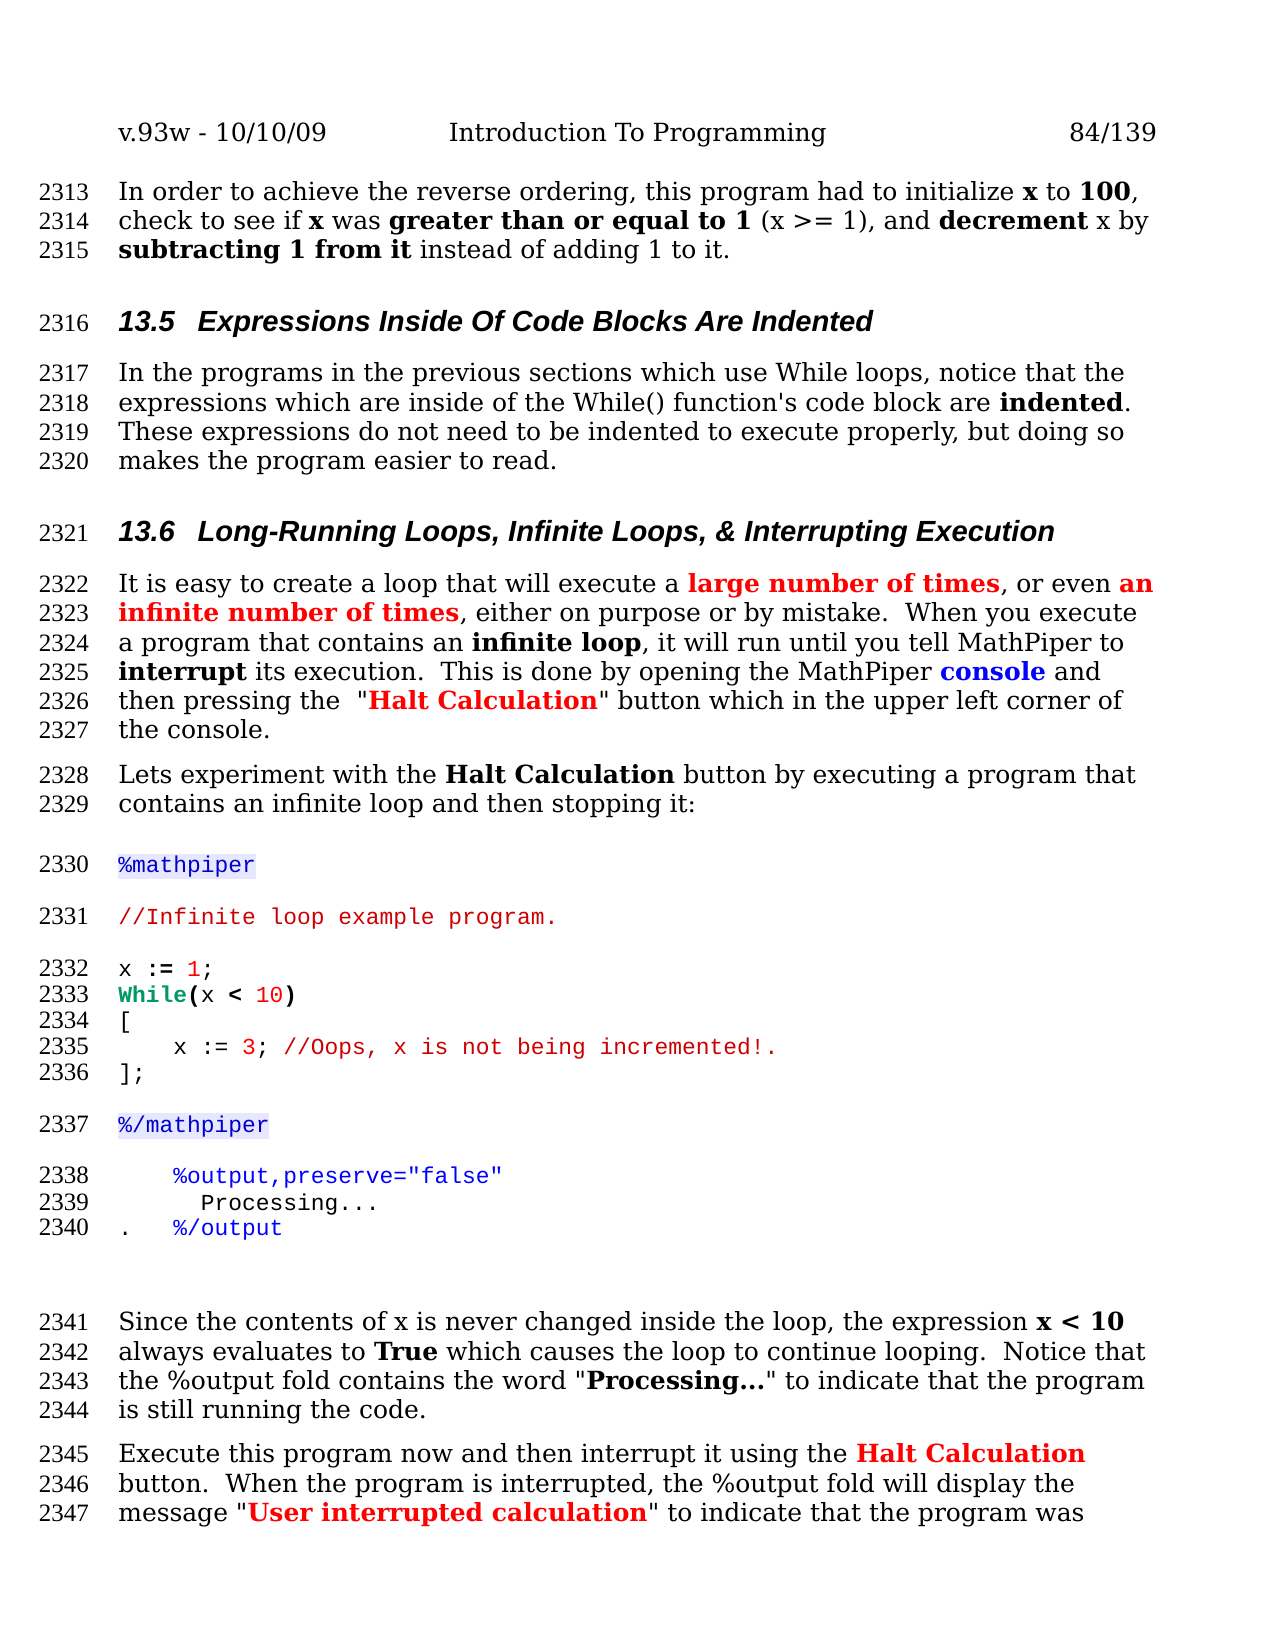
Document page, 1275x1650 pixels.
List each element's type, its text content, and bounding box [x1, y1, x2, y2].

text Processing... [118, 1191, 1157, 1217]
text Since the contents of x is never changed inside the loop, the expression x < 10 always evaluates to True which causes the loop to continue looping. Notice that the %output fold contains the word "Processing..." to indicate that the program is still running the code. [118, 1307, 1157, 1424]
text [ [118, 1009, 1157, 1035]
text %output,preserve="false" [118, 1165, 1157, 1191]
text Execute this program now and then interrupt it using the Halt Calculation button. When the program is interrupted, the %output fold will display the message "User interrupted calculation" to indicate that the program was [118, 1439, 1157, 1527]
text In the programs in the previous sections which use While loops, notice that the expressions which are inside of the While() function's code block are indented. These expressions do not need to be indented to execute properly, but doing so makes the program easier to read. [118, 358, 1157, 475]
text //Infinite loop example program. [118, 906, 1157, 931]
text Lets experiment with the Halt Calculation button by executing a program that contains an infinite loop and then stopping it: [118, 760, 1157, 818]
text %/mathpiper [118, 1113, 1157, 1139]
text While(x < 10) [118, 983, 1157, 1009]
text It is easy to create a loop that will execute a large number of times, or even an infinite number of times, either on purpose or by mistake. When you execute a program that contains an infinite loop, it will run until you tell MathPiper to interrupt its execution. This is done by opening the MathPiper console and then pressing the "Halt Calculation" button which in the upper left corner of the console. [118, 569, 1157, 745]
text In order to achieve the reverse ordering, this program had to initialize x to 100, check to see if x was greater than or equal to 1 (x >= 1), and decrement x by subtracting 1 from it instead of adding 1 to it. [118, 177, 1157, 265]
text ]; [118, 1061, 1157, 1087]
text %mathpiper [118, 854, 1157, 879]
text . %/output [118, 1217, 1157, 1243]
text x := 1; [118, 957, 1157, 983]
text x := 3; //Oops, x is not being incremented!. [118, 1035, 1157, 1061]
subtitle Long-Running Loops, Infinite Loops, & Interrupting Execution [118, 514, 1157, 548]
subtitle Expressions Inside Of Code Blocks Are Indented [118, 304, 1157, 337]
